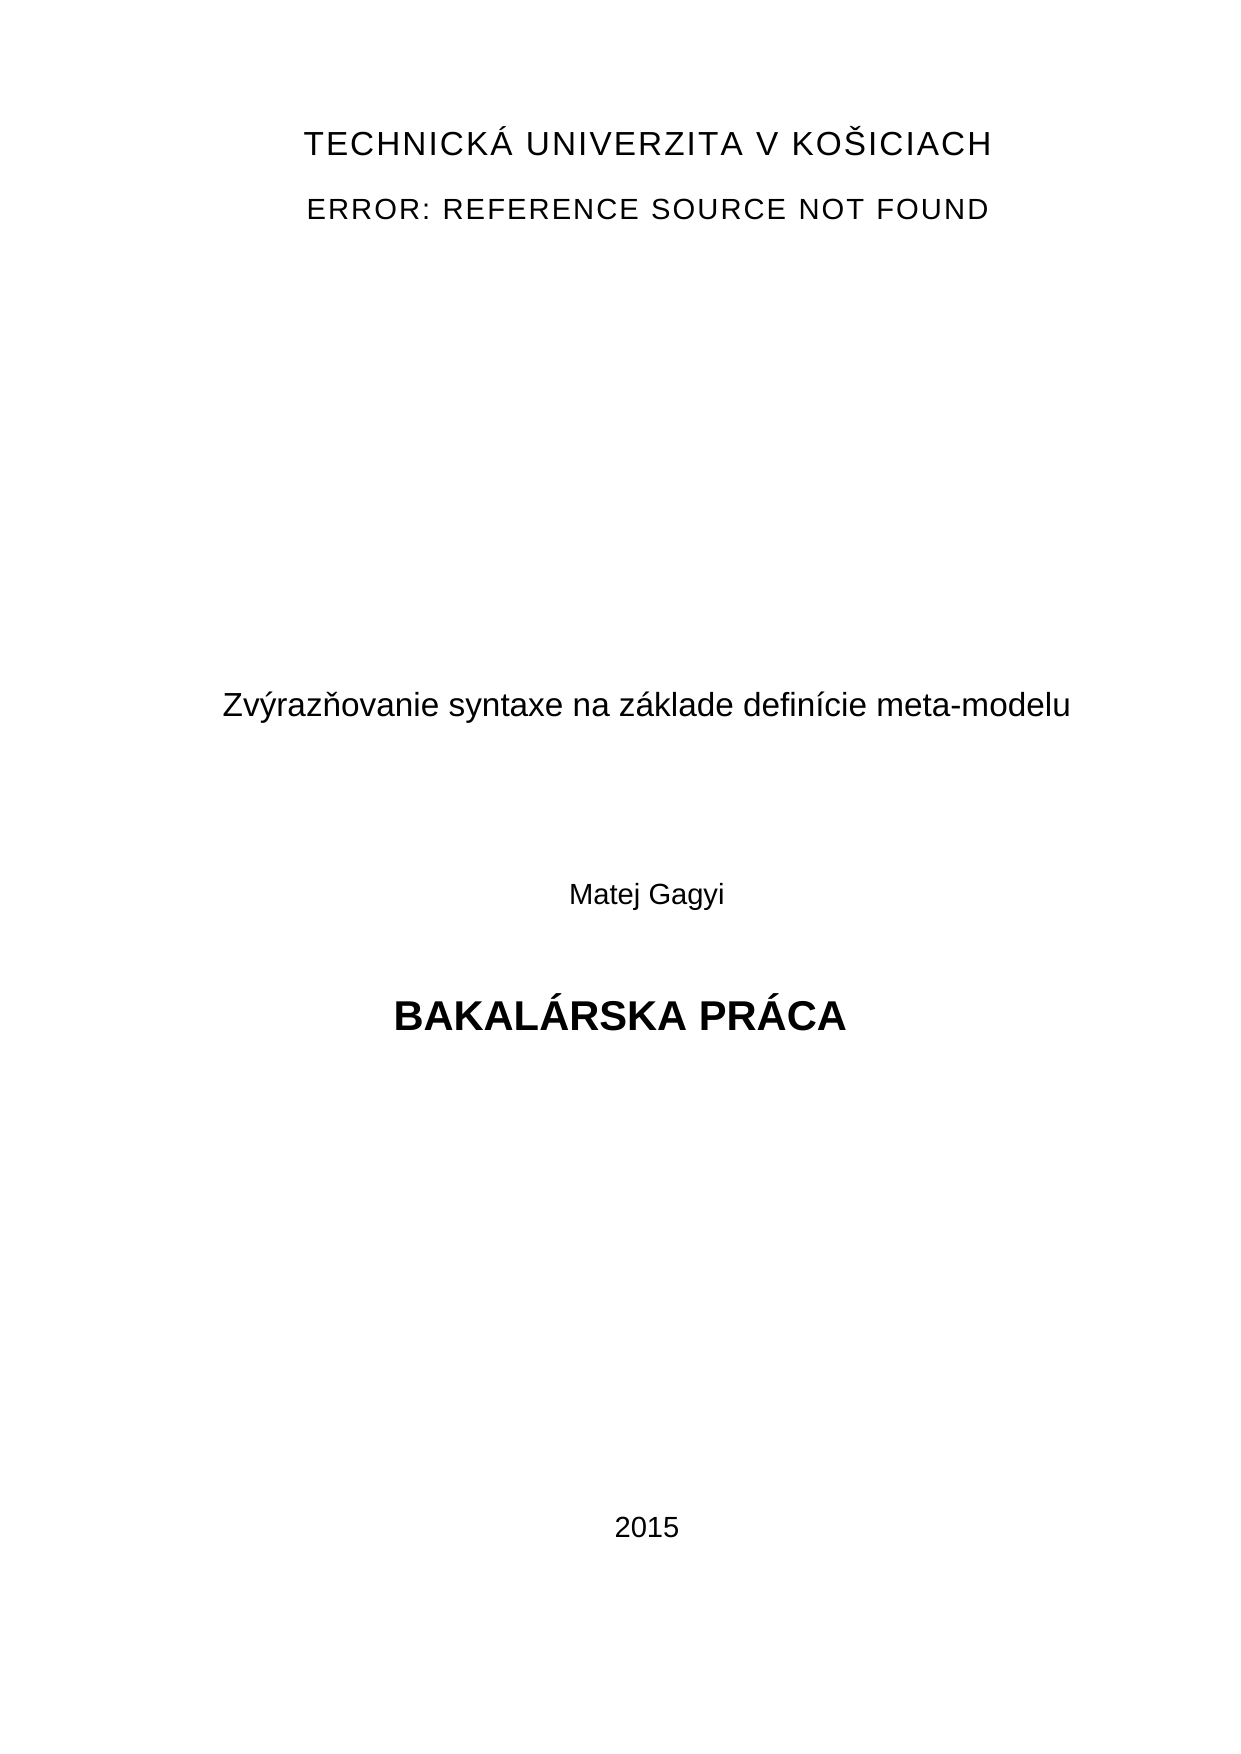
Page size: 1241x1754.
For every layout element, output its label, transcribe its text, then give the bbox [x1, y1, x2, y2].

text Zvýrazňovanie syntaxe na základe definície meta-modelu [118, 686, 1122, 724]
text Error: Reference source not found [118, 188, 1122, 227]
text 2015 [118, 1510, 1122, 1544]
text Technická univerzita v Košiciach [118, 124, 1122, 163]
text Matej Gagyi [118, 877, 1122, 911]
text Bakalárska práca [118, 991, 1122, 1039]
